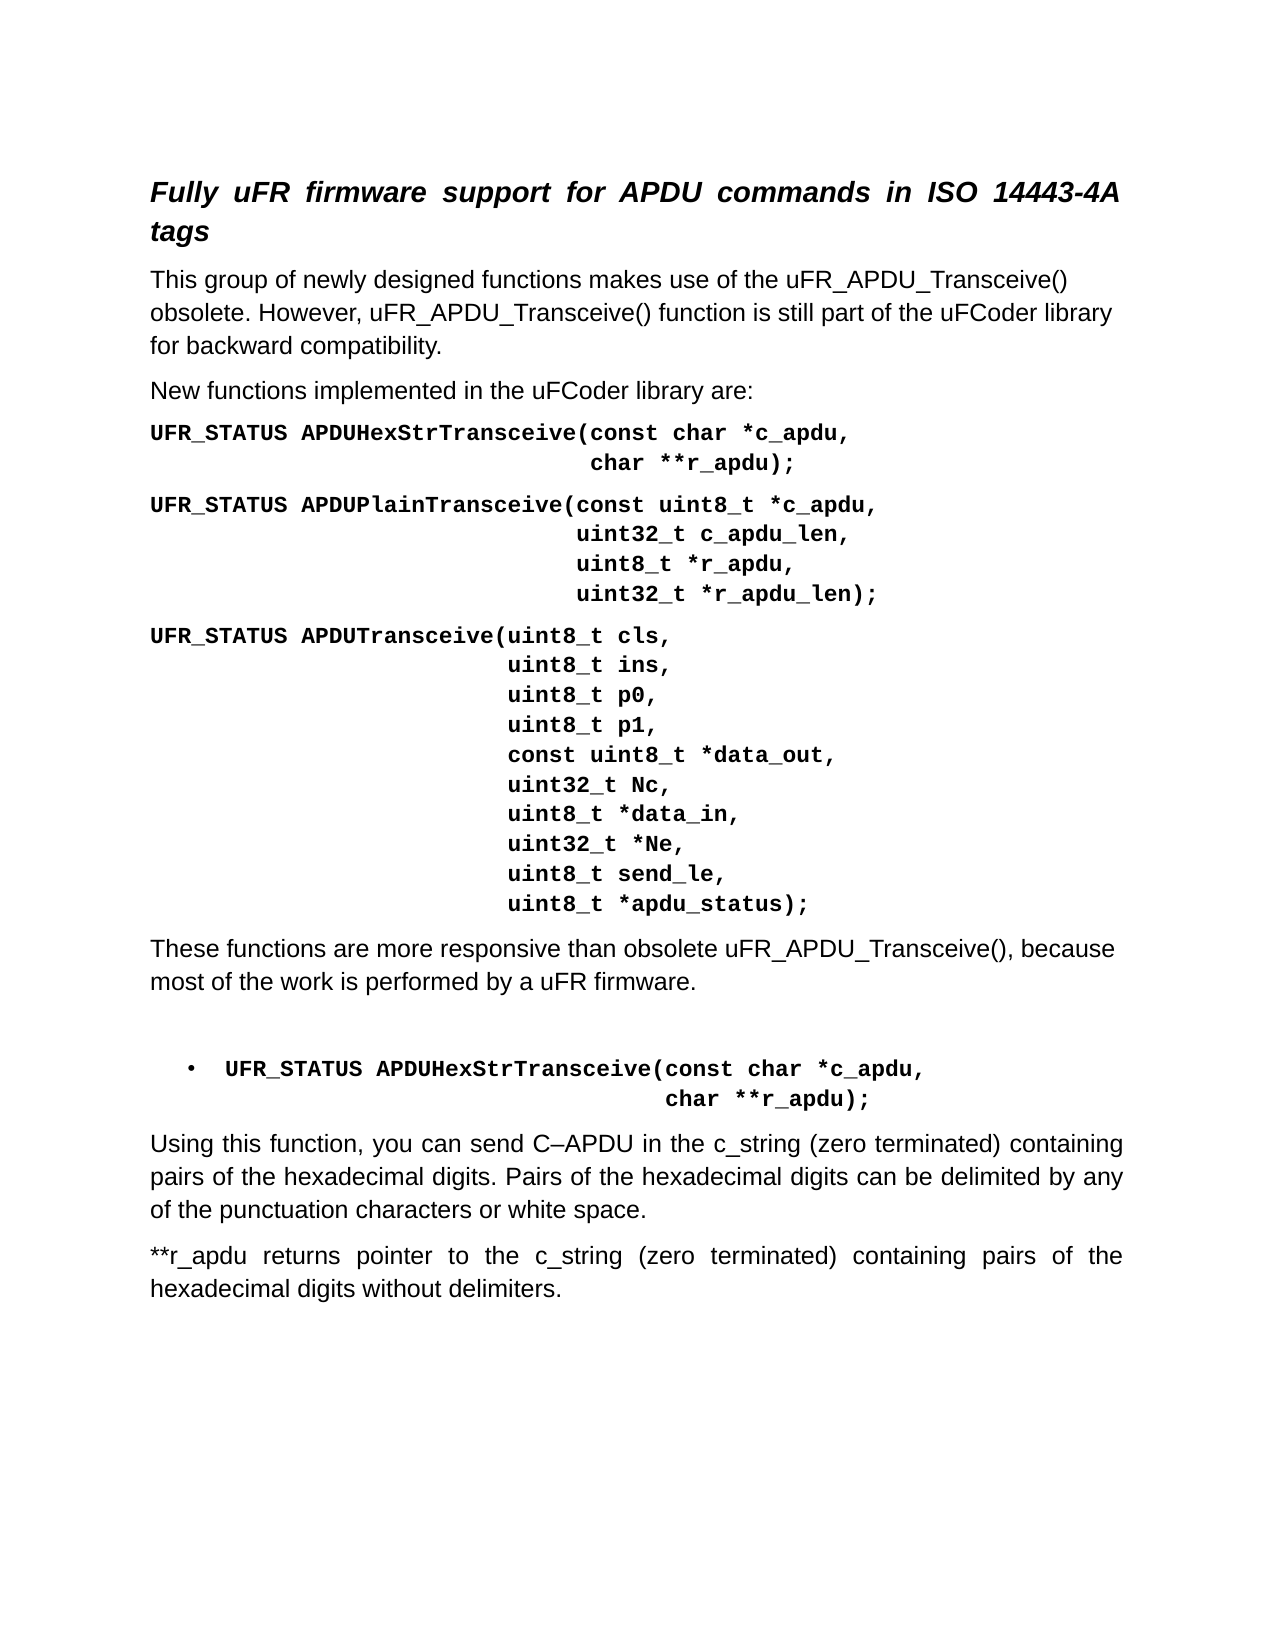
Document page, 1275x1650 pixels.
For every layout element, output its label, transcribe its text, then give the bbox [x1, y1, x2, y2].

text These functions are more responsive than obsolete uFR_APDU_Transceive(), because most of the work is performed by a uFR firmware. [150, 934, 1125, 995]
list UFR_STATUS APDUHexStrTransceive(const char *c_apdu, char **r_apdu); [187, 1058, 1125, 1113]
text This group of newly designed functions makes use of the uFR_APDU_Transceive() obsolete. However, uFR_APDU_Transceive() function is still part of the uFCoder library for backward compatibility. [150, 264, 1125, 359]
text UFR_STATUS APDUHexStrTransceive(const char *c_apdu, char **r_apdu); [150, 422, 1125, 477]
subtitle Fully uFR firmware support for APDU commands in ISO 14443-4A tags [150, 175, 1125, 247]
text New functions implemented in the uFCoder library are: [150, 376, 1125, 405]
text UFR_STATUS APDUPlainTransceive(const uint8_t *c_apdu, uint32_t c_apdu_len, uint8_t *r_apdu, uint32_t *r_apdu_len); [150, 493, 1125, 608]
text Using this function, you can send C–APDU in the c_string (zero terminated) containing pairs of the hexadecimal digits. Pairs of the hexadecimal digits can be delimited by any of the punctuation characters or white space. [150, 1129, 1125, 1224]
text **r_apdu returns pointer to the c_string (zero terminated) containing pairs of the hexadecimal digits without delimiters. [150, 1241, 1125, 1302]
text UFR_STATUS APDUTransceive(uint8_t cls, uint8_t ins, uint8_t p0, uint8_t p1, const uint8_t *data_out, uint32_t Nc, uint8_t *data_in, uint32_t *Ne, uint8_t send_le, uint8_t *apdu_status); [150, 624, 1125, 918]
